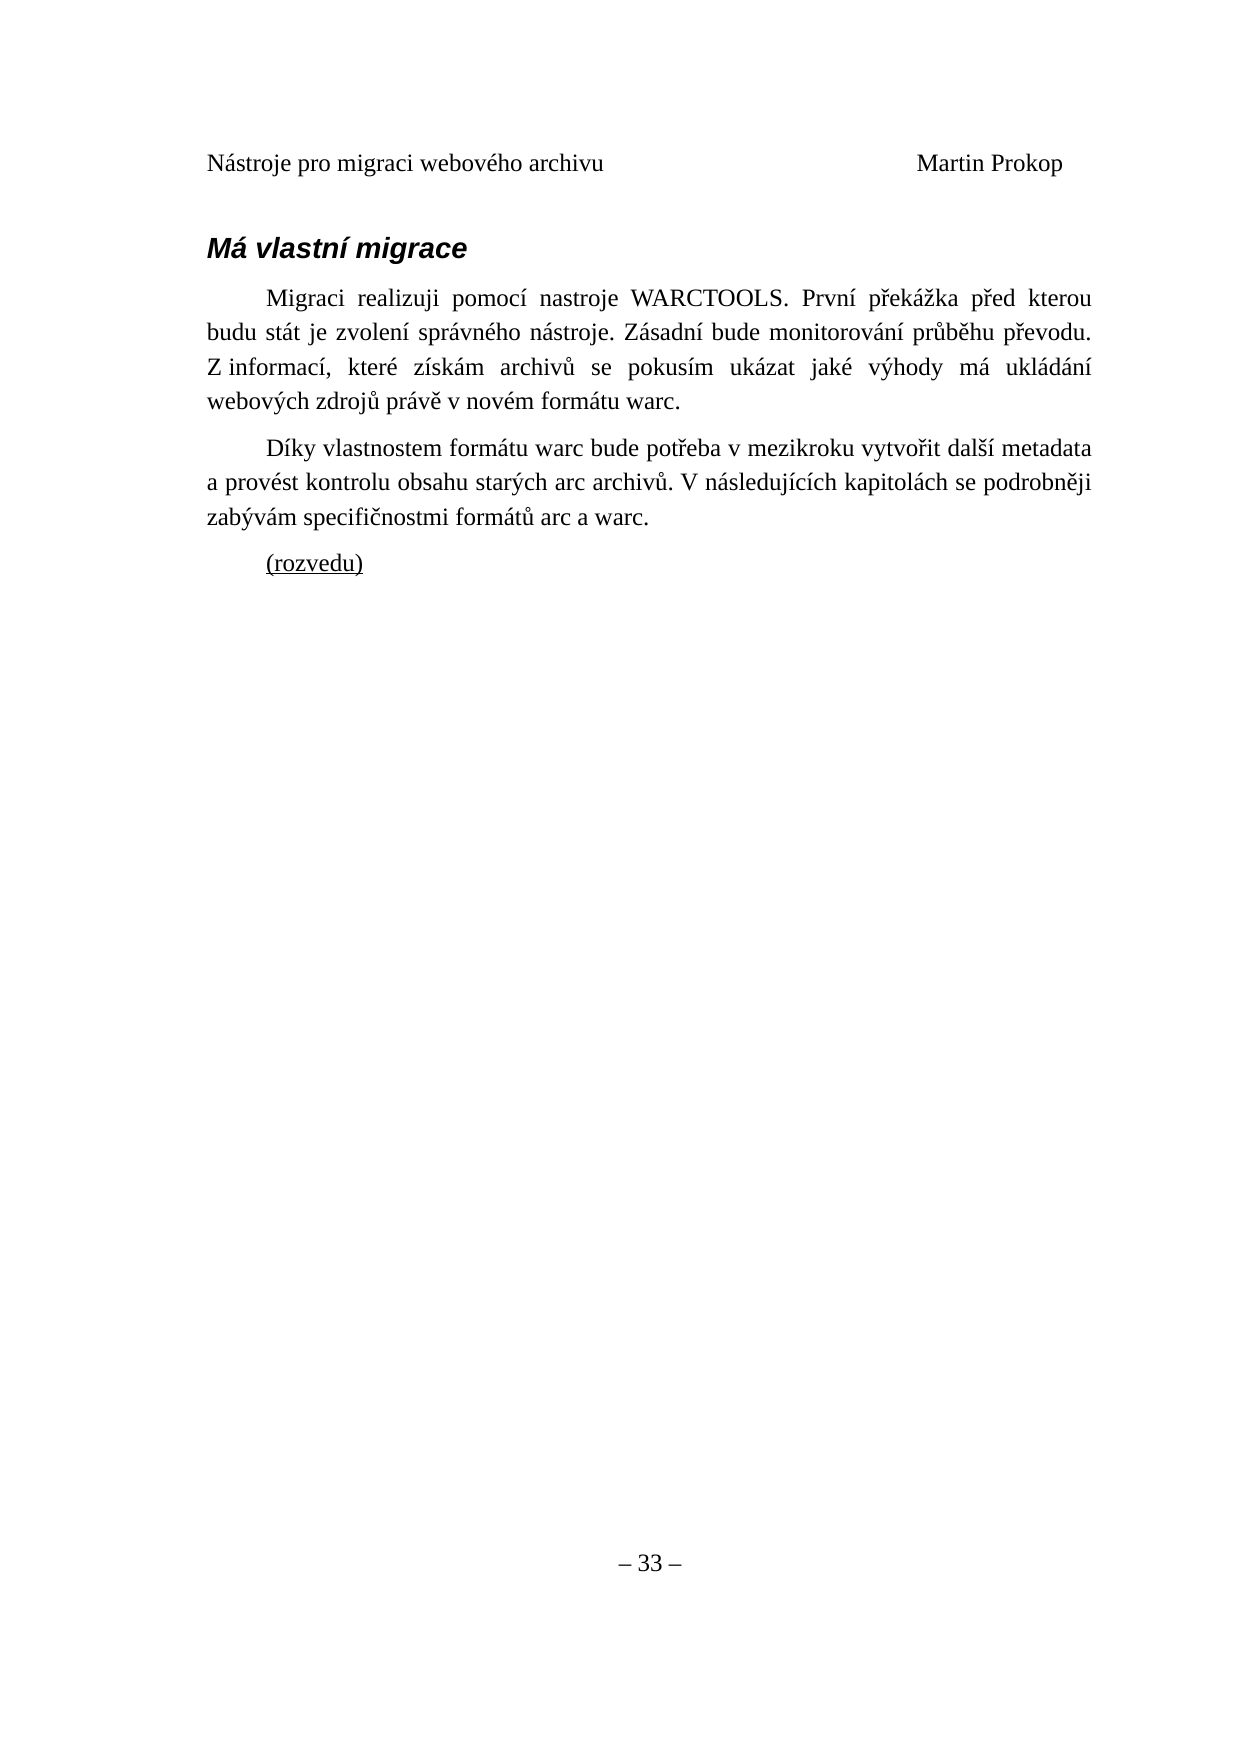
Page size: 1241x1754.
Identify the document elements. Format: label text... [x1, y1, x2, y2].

text (rozvedu) [207, 548, 1093, 577]
subtitle Má vlastní migrace [207, 231, 1093, 264]
text Díky vlastnostem formátu warc bude potřeba v mezikroku vytvořit další metadata a provést kontrolu obsahu starých arc archivů. V následujících kapitolách se podrobněji zabývám specifičnostmi formátů arc a warc. [207, 433, 1093, 530]
text Migraci realizuji pomocí nastroje WARCTOOLS. První překážka před kterou budu stát je zvolení správného nástroje. Zásadní bude monitorování průběhu převodu. Z informací, které získám archivů se pokusím ukázat jaké výhody má ukládání webových zdrojů právě v novém formátu warc. [207, 283, 1093, 415]
